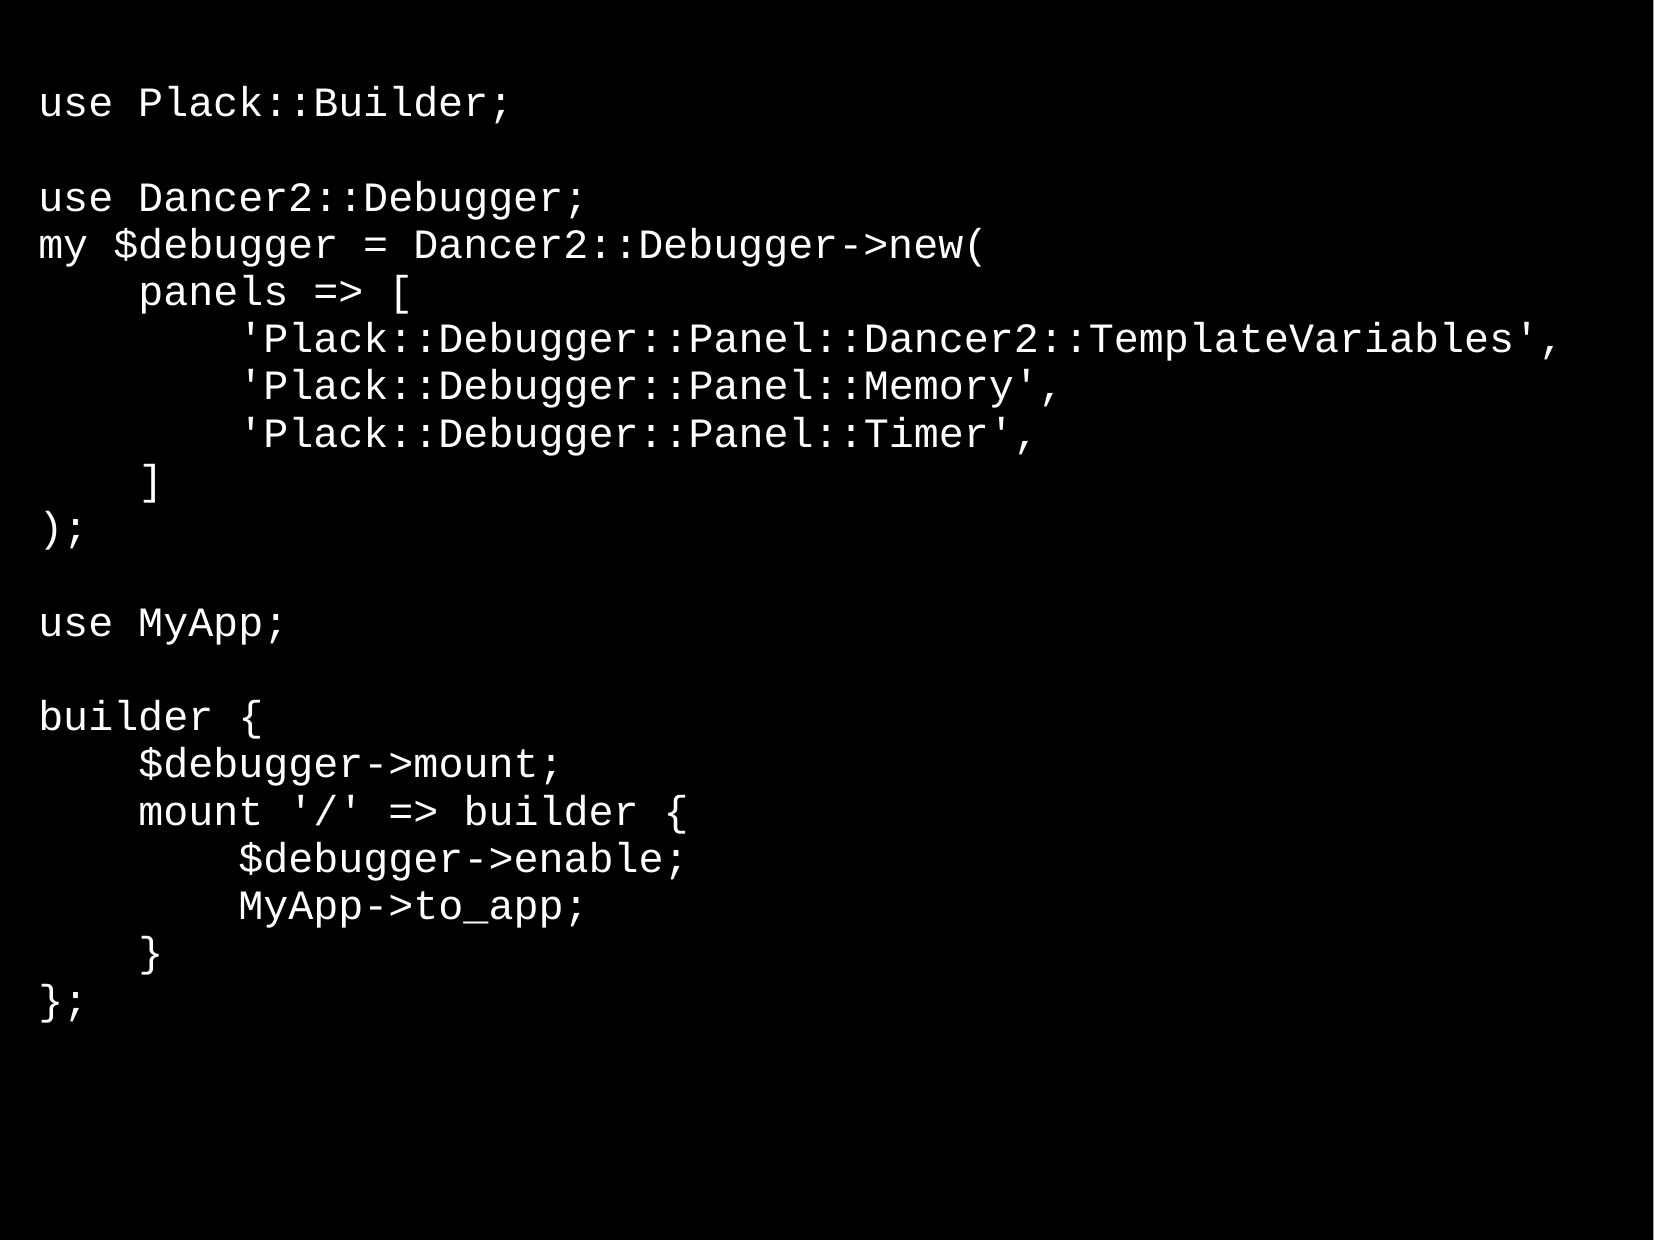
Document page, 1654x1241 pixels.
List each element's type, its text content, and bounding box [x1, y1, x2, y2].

text_box use Plack::Builder; use Dancer2::Debugger; my $debugger = Dancer2::Debugger->new( panels => [ 'Plack::Debugger::Panel::Dancer2::TemplateVariables', 'Plack::Debugger::Panel::Memory', 'Plack::Debugger::Panel::Timer', ] ); use MyApp; builder { $debugger->mount; mount '/' => builder { $debugger->enable; MyApp->to_app; } }; [23, 74, 1654, 1146]
